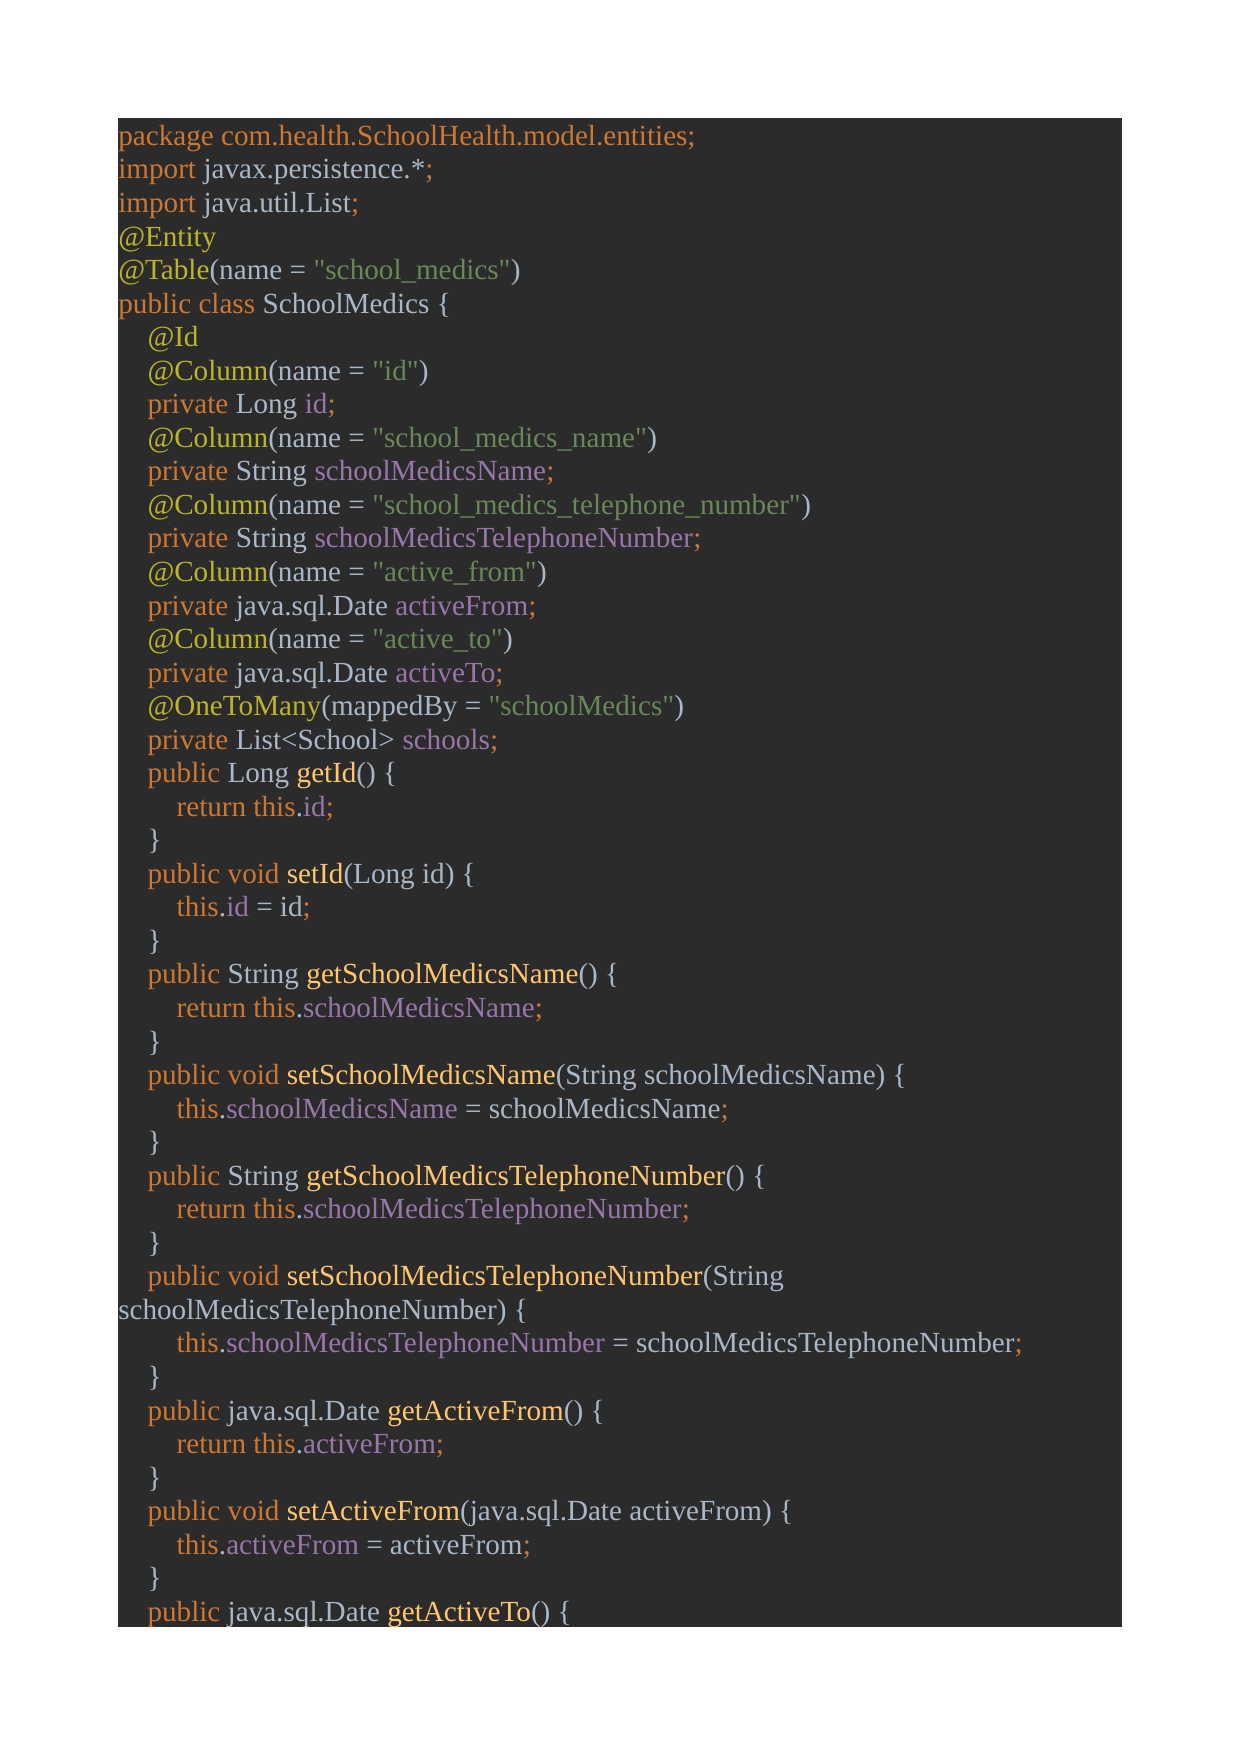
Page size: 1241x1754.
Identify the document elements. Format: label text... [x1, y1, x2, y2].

text public java.sql.Date getActiveFrom() { [118, 1393, 1122, 1426]
text @OneToMany(mappedBy = "schoolMedics") [118, 688, 1122, 722]
text } [118, 1460, 1122, 1493]
text this.schoolMedicsName = schoolMedicsName; [118, 1091, 1122, 1124]
text } [118, 1560, 1122, 1594]
text @Column(name = "active_to") [118, 621, 1122, 655]
text import java.util.List; [118, 185, 1122, 219]
text public void setId(Long id) { [118, 856, 1122, 889]
text public void setSchoolMedicsTelephoneNumber(String schoolMedicsTelephoneNumber) { [118, 1258, 1122, 1326]
text private java.sql.Date activeFrom; [118, 588, 1122, 621]
text } [118, 1359, 1122, 1393]
text return this.activeFrom; [118, 1426, 1122, 1460]
text } [118, 923, 1122, 957]
text public Long getId() { [118, 755, 1122, 789]
text public void setSchoolMedicsName(String schoolMedicsName) { [118, 1057, 1122, 1091]
text @Column(name = "active_from") [118, 554, 1122, 588]
text public java.sql.Date getActiveTo() { [118, 1594, 1122, 1627]
text private List<School> schools; [118, 722, 1122, 755]
text } [118, 1024, 1122, 1057]
text package com.health.SchoolHealth.model.entities; [118, 118, 1122, 152]
text private Long id; [118, 386, 1122, 420]
text @Id [118, 319, 1122, 353]
text public void setActiveFrom(java.sql.Date activeFrom) { [118, 1493, 1122, 1527]
text public class SchoolMedics { [118, 286, 1122, 319]
text this.id = id; [118, 889, 1122, 923]
text public String getSchoolMedicsTelephoneNumber() { [118, 1158, 1122, 1191]
text @Column(name = "school_medics_name") [118, 420, 1122, 453]
text @Column(name = "school_medics_telephone_number") [118, 487, 1122, 521]
text @Column(name = "id") [118, 353, 1122, 386]
text } [118, 1124, 1122, 1158]
text } [118, 1225, 1122, 1258]
text return this.schoolMedicsName; [118, 990, 1122, 1024]
text import javax.persistence.*; [118, 152, 1122, 185]
text private String schoolMedicsName; [118, 453, 1122, 487]
text this.activeFrom = activeFrom; [118, 1527, 1122, 1560]
text public String getSchoolMedicsName() { [118, 957, 1122, 990]
text } [118, 822, 1122, 856]
text this.schoolMedicsTelephoneNumber = schoolMedicsTelephoneNumber; [118, 1326, 1122, 1359]
text private java.sql.Date activeTo; [118, 655, 1122, 688]
text @Entity [118, 219, 1122, 252]
text @Table(name = "school_medics") [118, 252, 1122, 286]
text return this.schoolMedicsTelephoneNumber; [118, 1191, 1122, 1225]
text private String schoolMedicsTelephoneNumber; [118, 521, 1122, 554]
text return this.id; [118, 789, 1122, 822]
